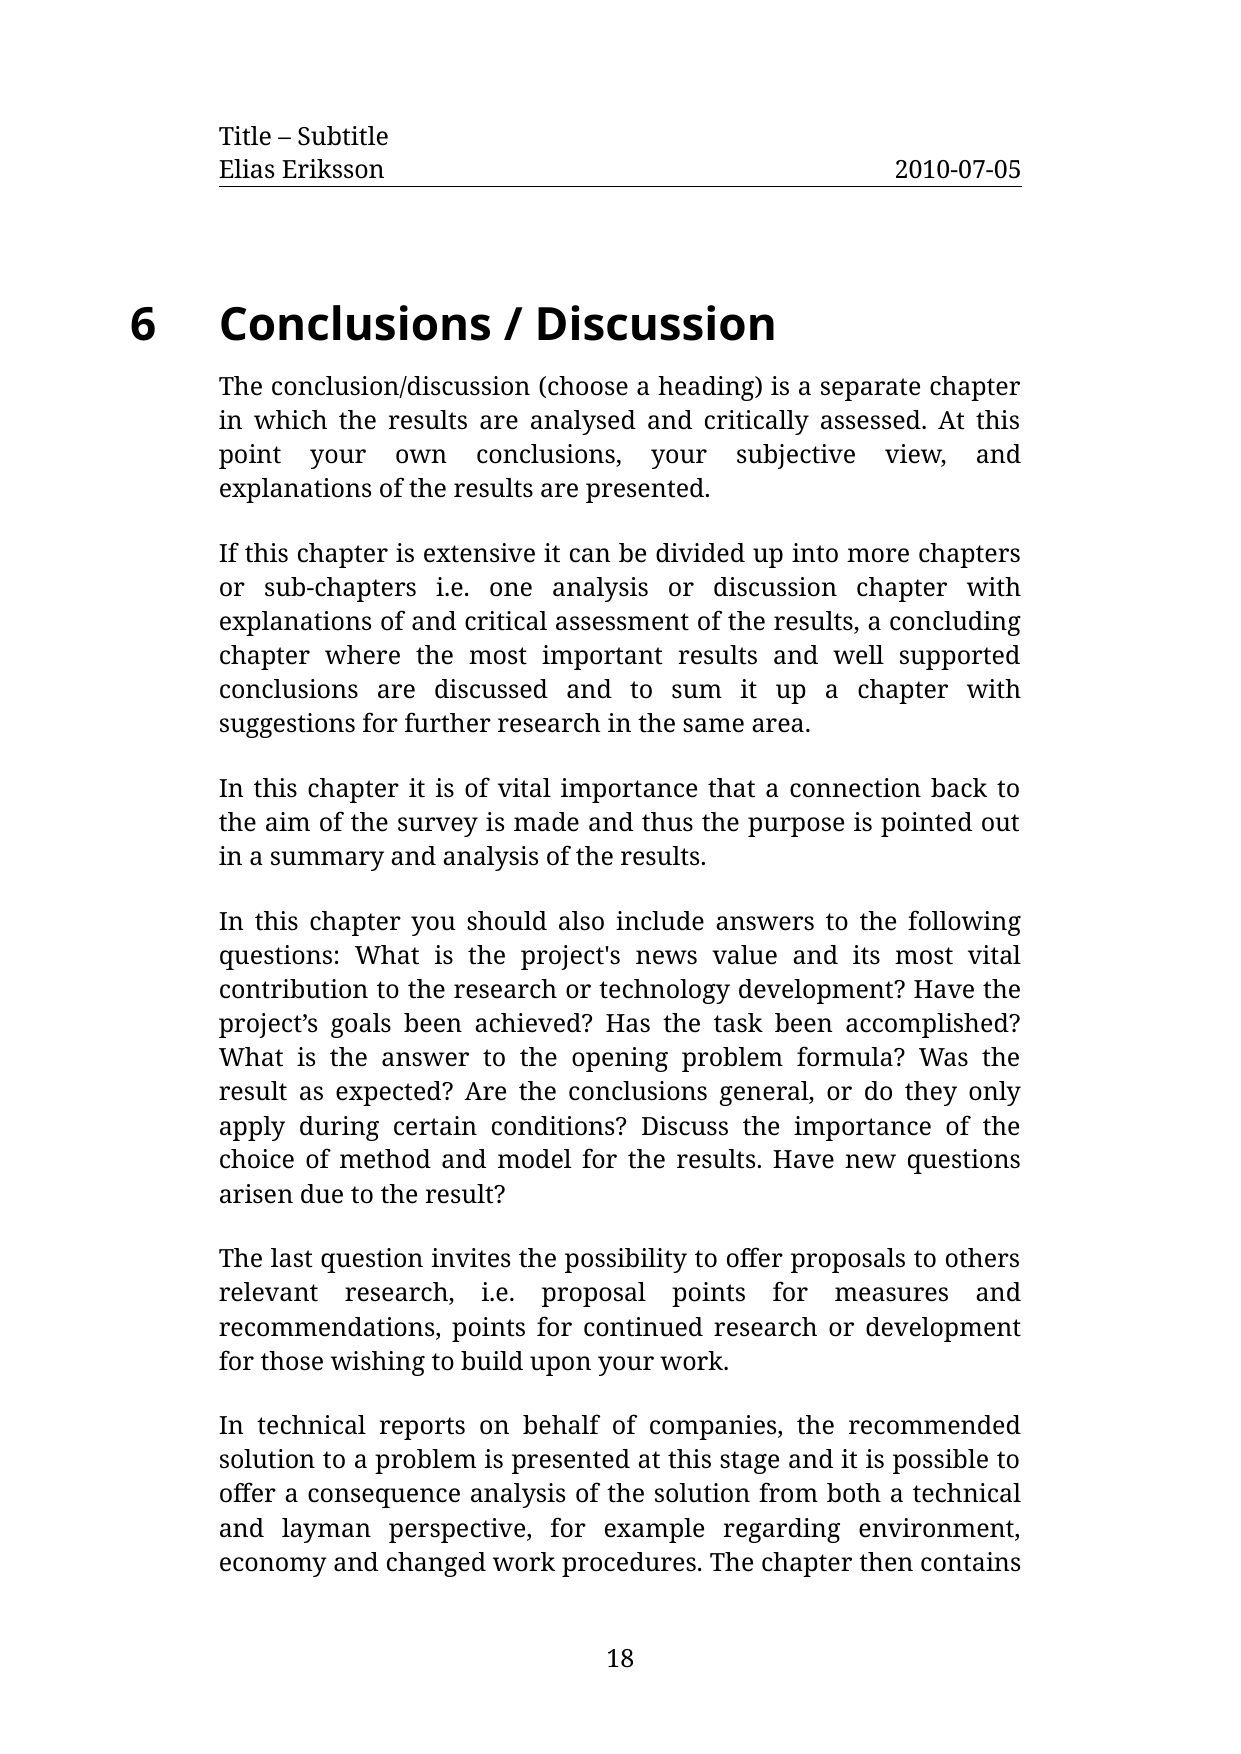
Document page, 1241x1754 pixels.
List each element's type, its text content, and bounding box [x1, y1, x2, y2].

text The last question invites the possibility to offer proposals to others relevant research, i.e. proposal points for measures and recommendations, points for continued research or development for those wishing to build upon your work. [218, 1241, 1022, 1377]
text In this chapter you should also include answers to the following questions: What is the project's news value and its most vital contribution to the research or technology development? Have the project’s goals been achieved? Has the task been accomplished? What is the answer to the opening problem formula? Was the result as expected? Are the conclusions general, or do they only apply during certain conditions? Discuss the importance of the choice of method and model for the results. Have new questions arisen due to the result? [218, 904, 1022, 1210]
text In this chapter it is of vital importance that a connection back to the aim of the survey is made and thus the purpose is pointed out in a summary and analysis of the results. [218, 771, 1022, 873]
subtitle Conclusions / Discussion [130, 291, 1022, 353]
text In technical reports on behalf of companies, the recommended solution to a problem is presented at this stage and it is possible to offer a consequence analysis of the solution from both a technical and layman perspective, for example regarding environment, economy and changed work procedures. The chapter then contains [218, 1408, 1022, 1578]
text The conclusion/discussion (choose a heading) is a separate chapter in which the results are analysed and critically assessed. At this point your own conclusions, your subjective view, and explanations of the results are presented. [218, 369, 1022, 505]
text If this chapter is extensive it can be divided up into more chapters or sub-chapters i.e. one analysis or discussion chapter with explanations of and critical assessment of the results, a concluding chapter where the most important results and well supported conclusions are discussed and to sum it up a chapter with suggestions for further research in the same area. [218, 536, 1022, 740]
